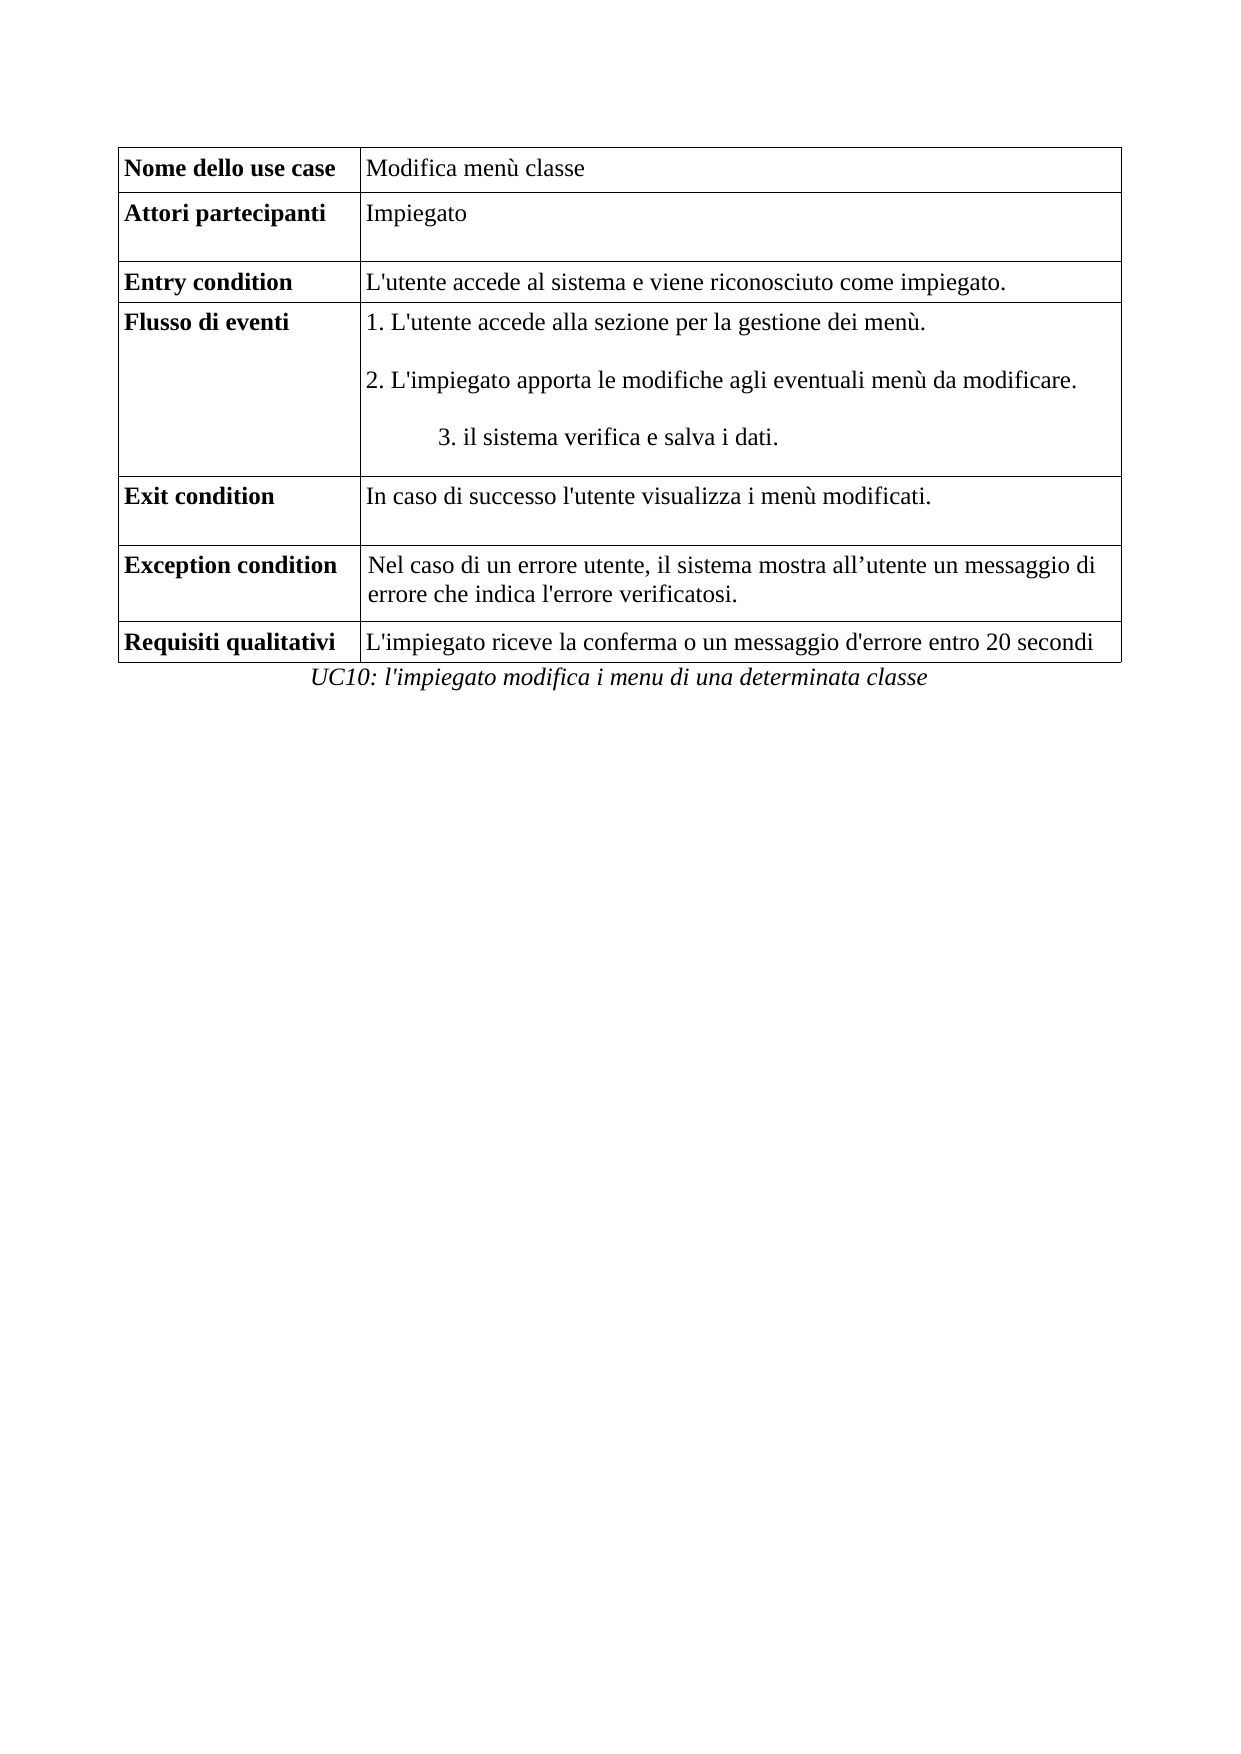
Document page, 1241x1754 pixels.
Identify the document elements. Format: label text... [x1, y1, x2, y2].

table_cell Exit condition [119, 477, 360, 545]
table_cell In caso di successo l'utente visualizza i menù modificati. [361, 477, 1121, 545]
table_cell Impiegato [361, 193, 1121, 261]
table_cell Requisiti qualitativi [119, 622, 360, 662]
text UC10: l'impiegato modifica i menu di una determinata classe [118, 662, 1122, 690]
table_cell L'utente accede al sistema e viene riconosciuto come impiegato. [361, 262, 1121, 302]
table_header Modifica menù classe [361, 148, 1121, 192]
table_cell Flusso di eventi [119, 303, 360, 476]
table_cell Nel caso di un errore utente, il sistema mostra all’utente un messaggio di errore che indica l'errore verificatosi. [361, 546, 1121, 621]
table_cell Exception condition [119, 546, 360, 621]
table_cell Entry condition [119, 262, 360, 302]
table_cell Attori partecipanti [119, 193, 360, 261]
table_cell 1. L'utente accede alla sezione per la gestione dei menù. 2. L'impiegato apporta le modifiche agli eventuali menù da modificare. 3. il sistema verifica e salva i dati. [361, 303, 1121, 476]
table_cell L'impiegato riceve la conferma o un messaggio d'errore entro 20 secondi [361, 622, 1121, 662]
table_header Nome dello use case [119, 148, 360, 192]
